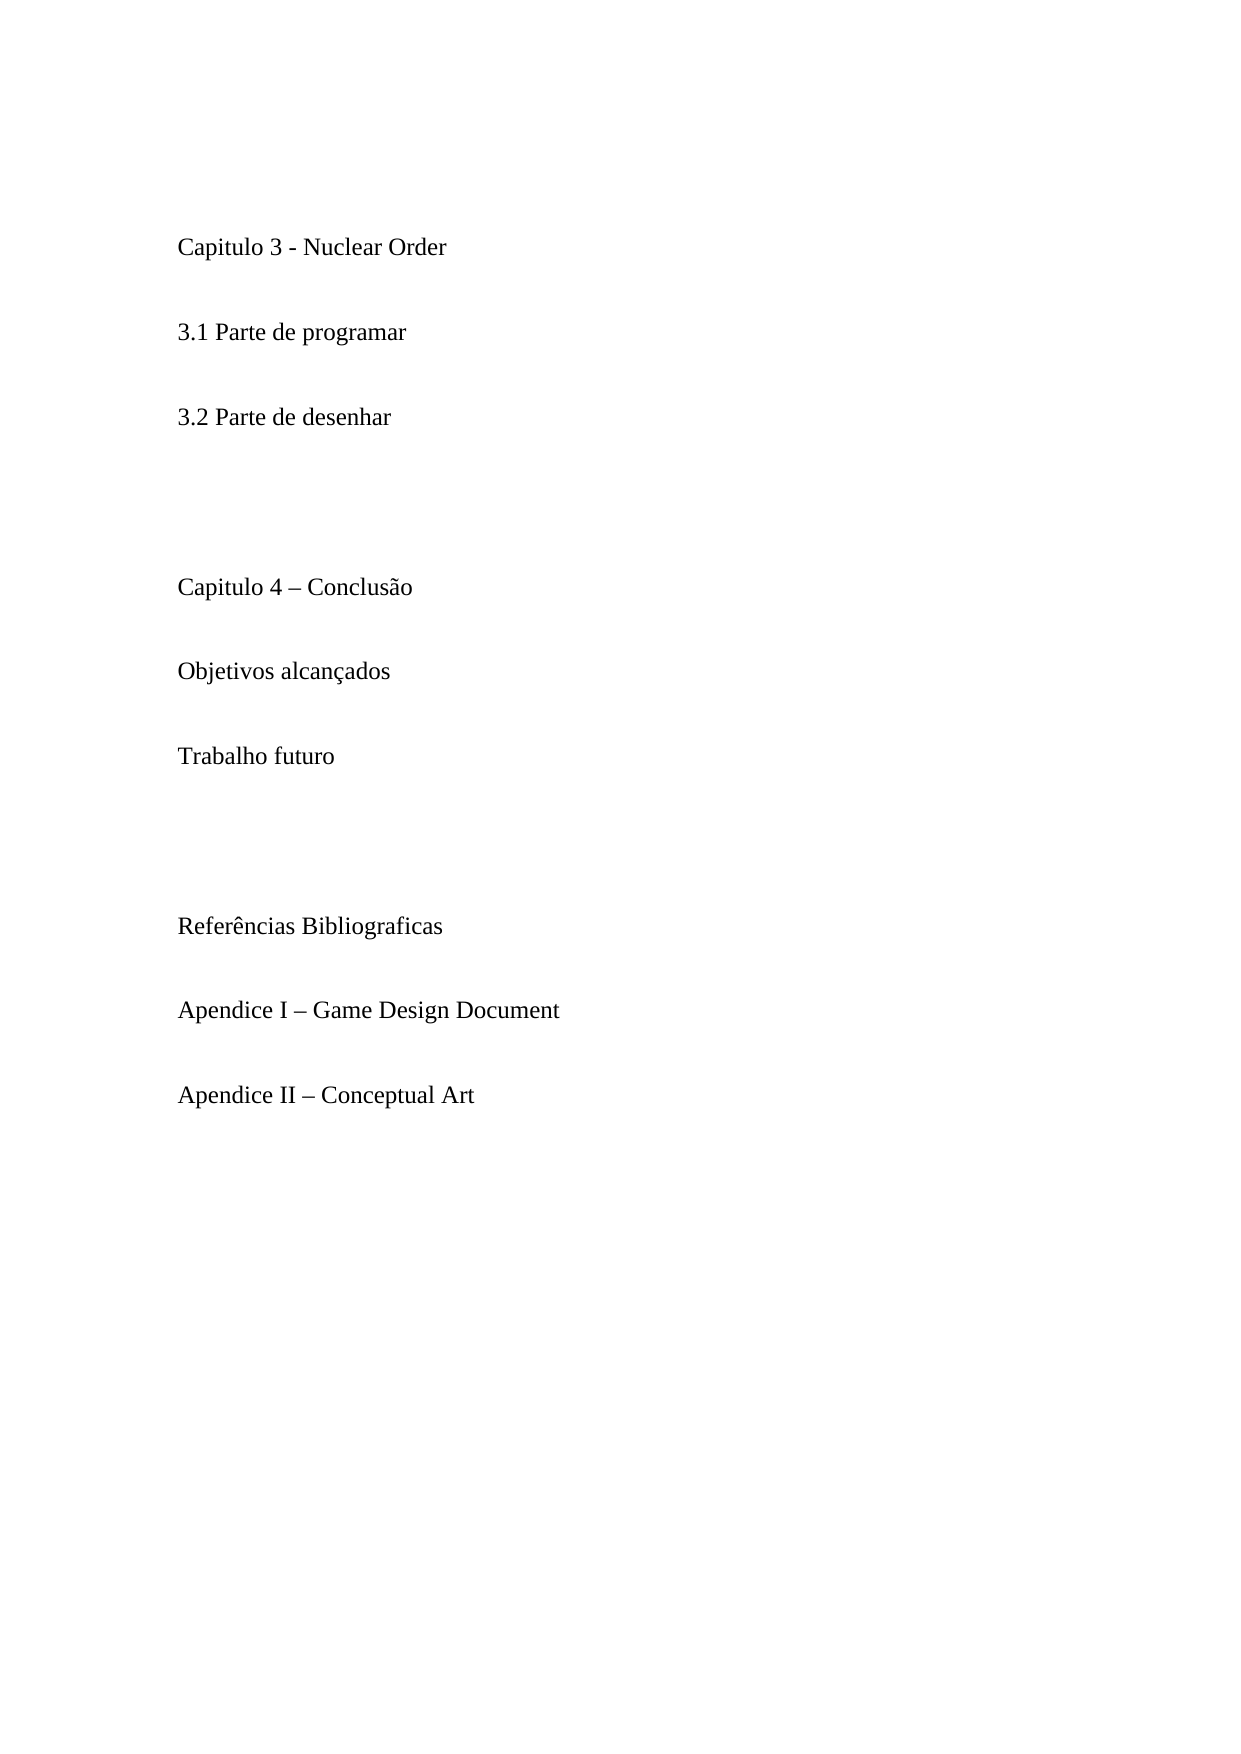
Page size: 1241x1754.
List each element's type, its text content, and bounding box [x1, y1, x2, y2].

text 3.2 Parte de desenhar [177, 402, 1063, 431]
text Apendice I – Game Design Document [177, 996, 1063, 1024]
text Objetivos alcançados [177, 656, 1063, 685]
text Apendice II – Conceptual Art [177, 1080, 1063, 1109]
text Capitulo 4 – Conclusão [177, 572, 1063, 600]
text Trabalho futuro [177, 741, 1063, 770]
text Referências Bibliograficas [177, 911, 1063, 939]
text 3.1 Parte de programar [177, 317, 1063, 346]
text Capitulo 3 - Nuclear Order [177, 232, 1063, 261]
